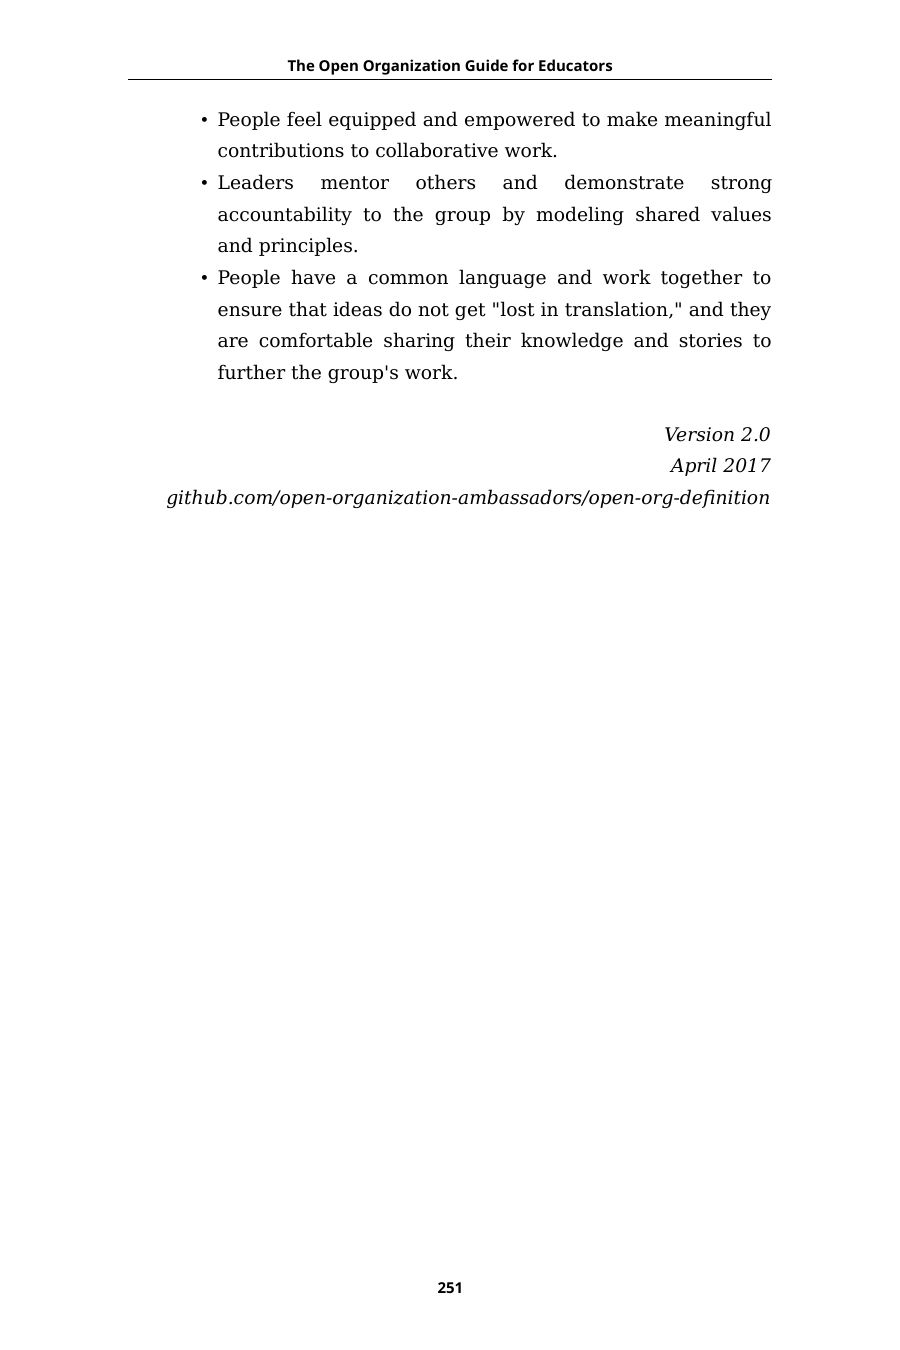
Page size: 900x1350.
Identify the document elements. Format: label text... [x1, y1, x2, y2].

text Version 2.0 April 2017 github.com/open-organization-ambassadors/open-org-definition [127, 424, 772, 509]
list People have a common language and work together to ensure that ideas do not get "lost in translation," and they are comfortable sharing their knowledge and stories to further the group's work. [201, 267, 772, 384]
list Leaders mentor others and demonstrate strong accountability to the group by modeling shared values and principles. [201, 172, 772, 257]
list People feel equipped and empowered to make meaningful contributions to collaborative work. [201, 109, 772, 162]
